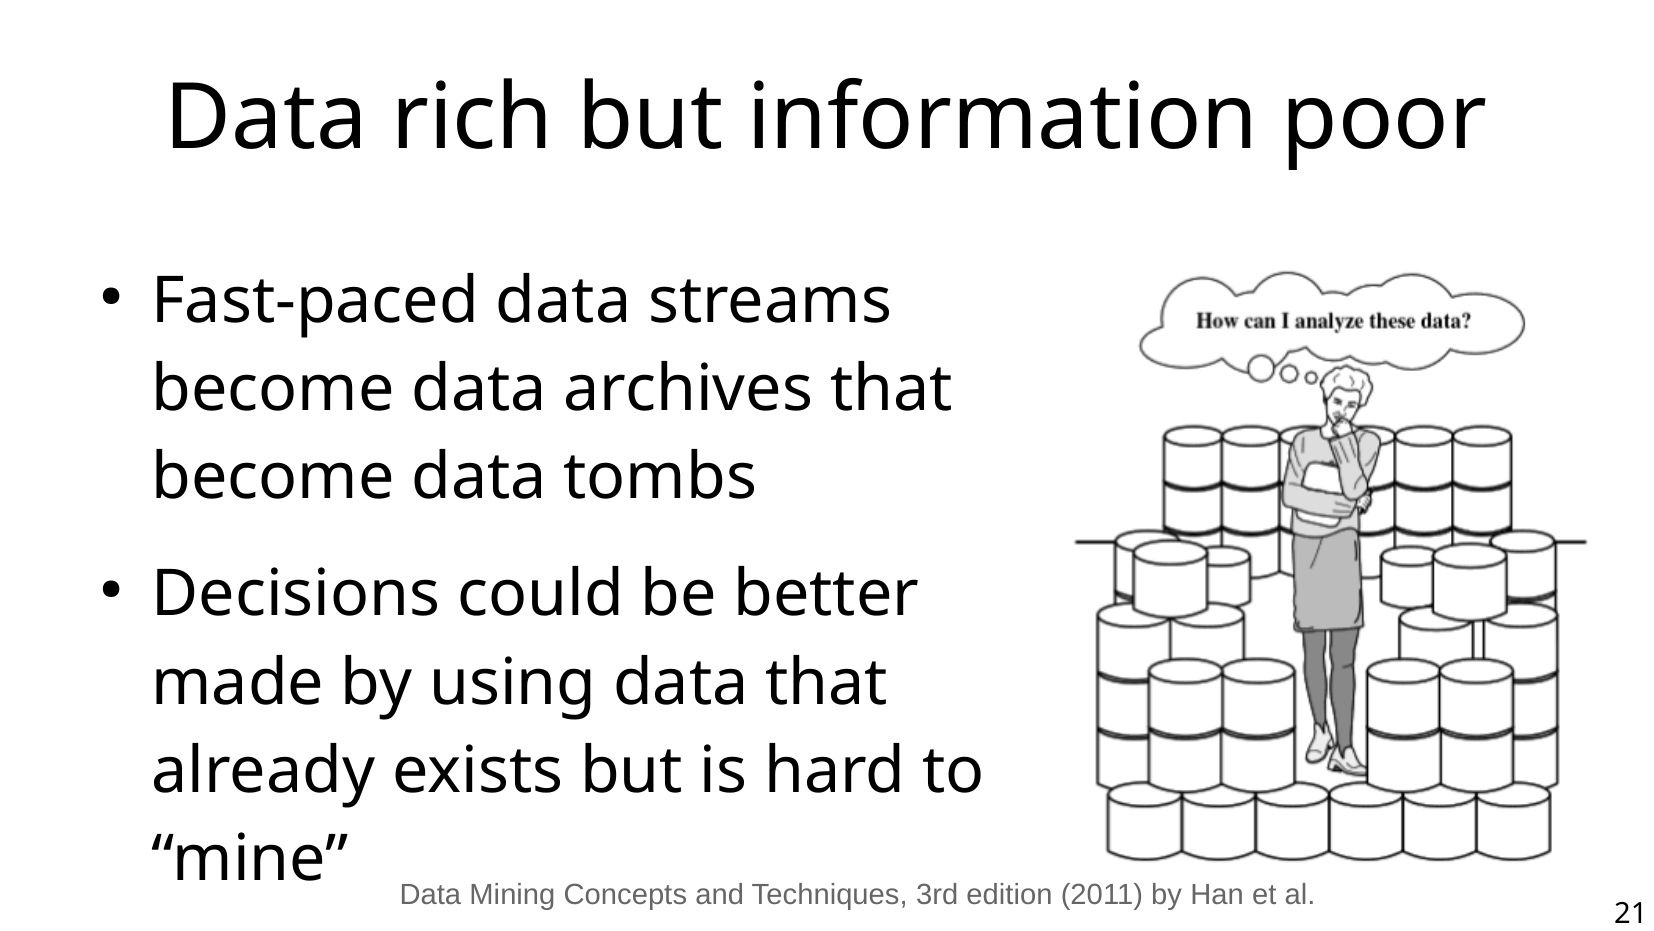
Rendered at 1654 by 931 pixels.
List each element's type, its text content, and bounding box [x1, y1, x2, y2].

text_box Data Mining Concepts and Techniques, 3rd edition (2011) by Han et al. [250, 870, 1466, 921]
picture [1071, 252, 1591, 875]
title Data rich but information poor [82, 1, 1571, 226]
list Fast-paced data streams become data archives that become data tombs Decisions could be better made by using data that already exists but is hard to “mine” [82, 253, 1021, 901]
